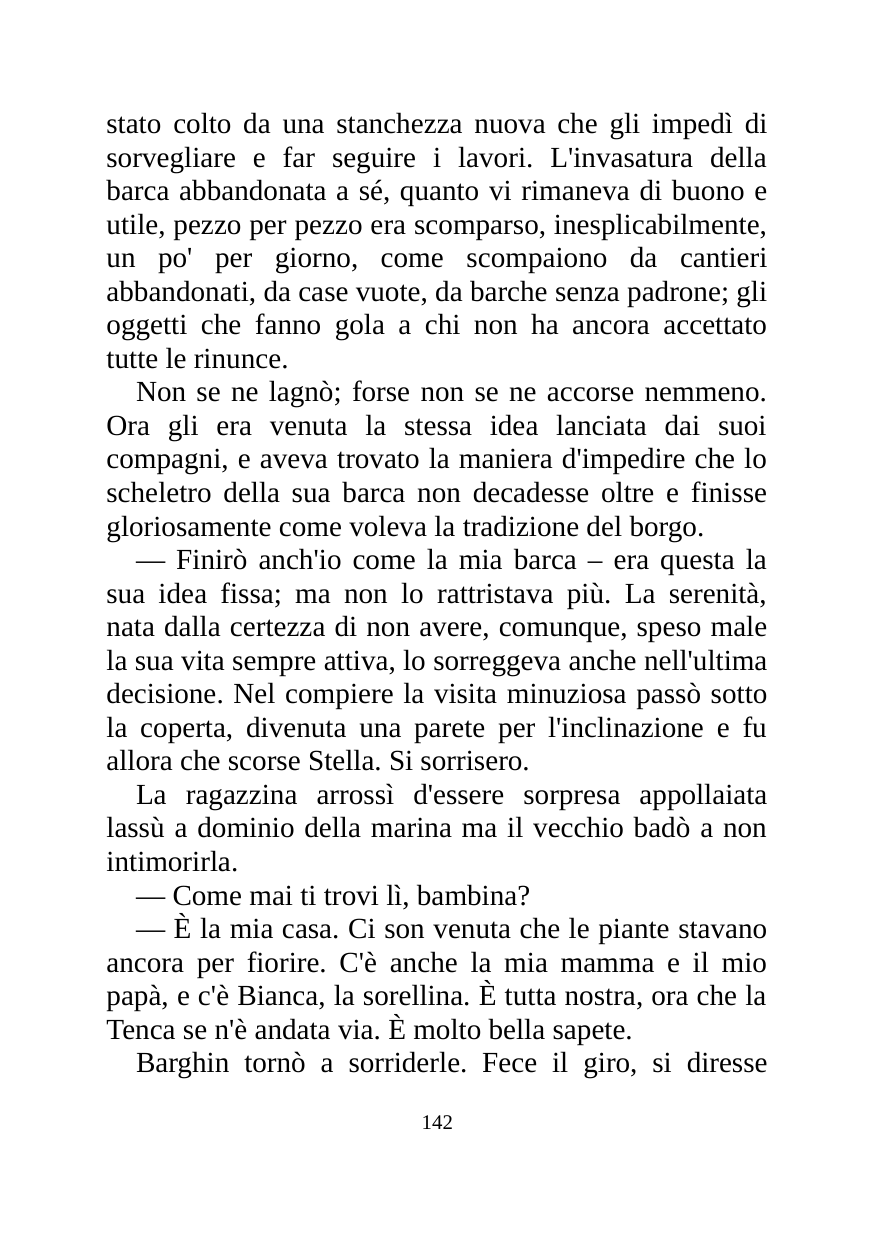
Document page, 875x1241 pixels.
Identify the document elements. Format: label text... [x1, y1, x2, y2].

text Non se ne lagnò; forse non se ne accorse nemmeno. Ora gli era venuta la stessa idea lanciata dai suoi compagni, e aveva trovato la maniera d'impedire che lo scheletro della sua barca non decadesse oltre e finisse gloriosamente come voleva la tradizione del borgo. [106, 374, 768, 542]
text stato colto da una stanchezza nuova che gli impedì di sorvegliare e far seguire i lavori. L'invasatura della barca abbandonata a sé, quanto vi rimaneva di buono e utile, pezzo per pezzo era scomparso, inesplicabilmente, un po' per giorno, come scompaiono da cantieri abbandonati, da case vuote, da barche senza padrone; gli oggetti che fanno gola a chi non ha ancora accettato tutte le rinunce. [106, 106, 768, 374]
text — È la mia casa. Ci son venuta che le piante stavano ancora per fiorire. C'è anche la mia mamma e il mio papà, e c'è Bianca, la sorellina. È tutta nostra, ora che la Tenca se n'è andata via. È molto bella sapete. [106, 911, 768, 1045]
text La ragazzina arrossì d'essere sorpresa appollaiata lassù a dominio della marina ma il vecchio badò a non intimorirla. [106, 777, 768, 878]
text — Come mai ti trovi lì, bambina? [106, 878, 768, 911]
text Barghin tornò a sorriderle. Fece il giro, si diresse [106, 1045, 768, 1079]
text — Finirò anch'io come la mia barca – era questa la sua idea fissa; ma non lo rattristava più. La serenità, nata dalla certezza di non avere, comunque, speso male la sua vita sempre attiva, lo sorreggeva anche nell'ultima decisione. Nel compiere la visita minuziosa passò sotto la coperta, divenuta una parete per l'inclinazione e fu allora che scorse Stella. Si sorrisero. [106, 542, 768, 777]
